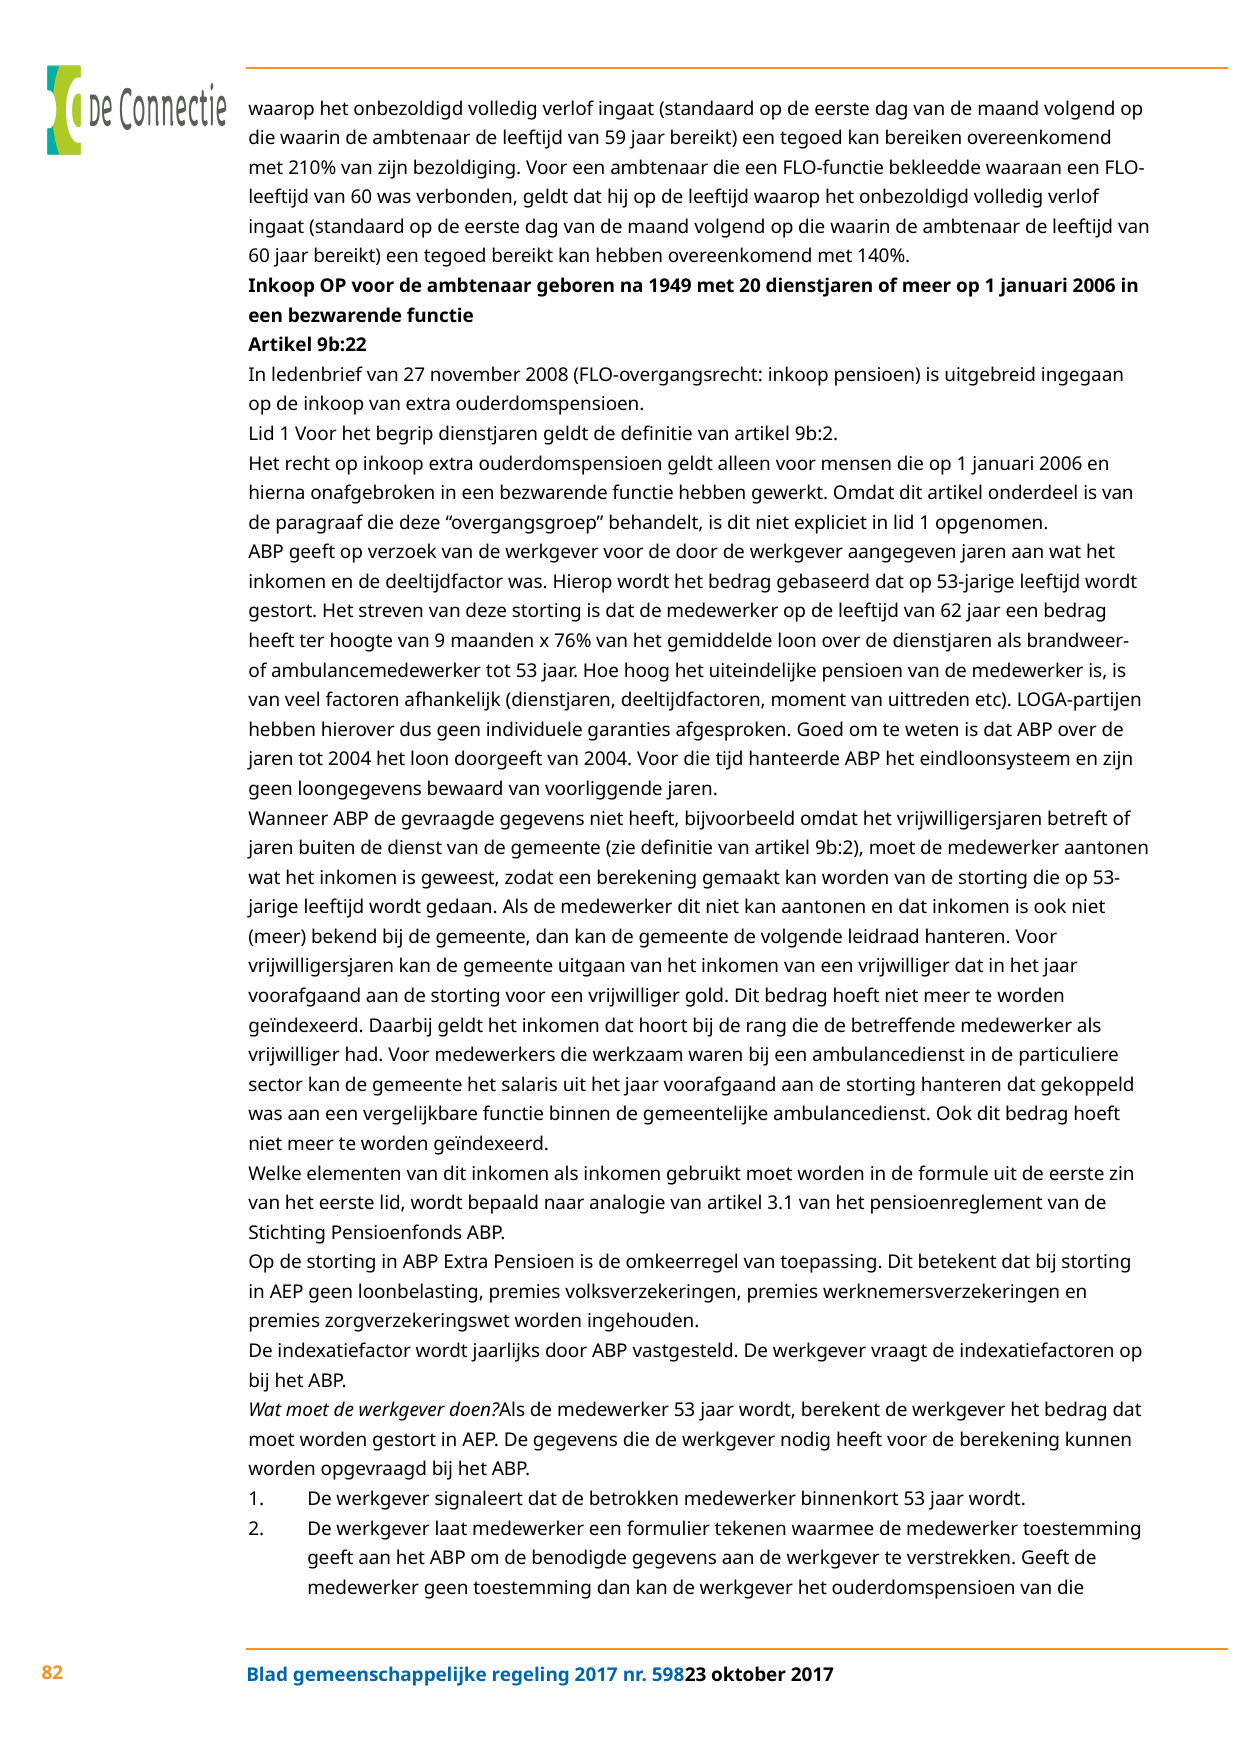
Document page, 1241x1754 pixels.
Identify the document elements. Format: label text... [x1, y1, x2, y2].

text Inkoop OP voor de ambtenaar geboren na 1949 met 20 dienstjaren of meer op 1 januari 2006 in een bezwarende functie [248, 272, 1152, 328]
picture [41, 47, 231, 172]
list De werkgever laat medewerker een formulier tekenen waarmee de medewerker toestemming geeft aan het ABP om de benodigde gegevens aan de werkgever te verstrekken. Geeft de medewerker geen toestemming dan kan de werkgever het ouderdomspensioen van die [248, 1515, 1152, 1600]
text In ledenbrief van 27 november 2008 (FLO-overgangsrecht: inkoop pensioen) is uitgebreid ingegaan op de inkoop van extra ouderdomspensioen. [248, 361, 1152, 416]
text Welke elementen van dit inkomen als inkomen gebruikt moet worden in de formule uit de eerste zin van het eerste lid, wordt bepaald naar analogie van artikel 3.1 van het pensioenreglement van de Stichting Pensioenfonds ABP. [248, 1160, 1152, 1245]
text Op de storting in ABP Extra Pensioen is de omkeerregel van toepassing. Dit betekent dat bij storting in AEP geen loonbelasting, premies volksverzekeringen, premies werknemersverzekeringen en premies zorgverzekeringswet worden ingehouden. [248, 1248, 1152, 1333]
text waarop het onbezoldigd volledig verlof ingaat (standaard op de eerste dag van de maand volgend op die waarin de ambtenaar de leeftijd van 59 jaar bereikt) een tegoed kan bereiken overeenkomend met 210% van zijn bezoldiging. Voor een ambtenaar die een FLO-functie bekleedde waaraan een FLO-leeftijd van 60 was verbonden, geldt dat hij op de leeftijd waarop het onbezoldigd volledig verlof ingaat (standaard op de eerste dag van de maand volgend op die waarin de ambtenaar de leeftijd van 60 jaar bereikt) een tegoed bereikt kan hebben overeenkomend met 140%. [248, 95, 1152, 268]
text ABP geeft op verzoek van de werkgever voor de door de werkgever aangegeven jaren aan wat het inkomen en de deeltijdfactor was. Hierop wordt het bedrag gebaseerd dat op 53-jarige leeftijd wordt gestort. Het streven van deze storting is dat de medewerker op de leeftijd van 62 jaar een bedrag heeft ter hoogte van 9 maanden x 76% van het gemiddelde loon over de dienstjaren als brandweer- of ambulancemedewerker tot 53 jaar. Hoe hoog het uiteindelijke pensioen van de medewerker is, is van veel factoren afhankelijk (dienstjaren, deeltijdfactoren, moment van uittreden etc). LOGA-partijen hebben hierover dus geen individuele garanties afgesproken. Goed om te weten is dat ABP over de jaren tot 2004 het loon doorgeeft van 2004. Voor die tijd hanteerde ABP het eindloonsysteem en zijn geen loongegevens bewaard van voorliggende jaren. [248, 538, 1152, 801]
text Het recht op inkoop extra ouderdomspensioen geldt alleen voor mensen die op 1 januari 2006 en hierna onafgebroken in een bezwarende functie hebben gewerkt. Omdat dit artikel onderdeel is van de paragraaf die deze “overgangsgroep” behandelt, is dit niet expliciet in lid 1 opgenomen. [248, 450, 1152, 535]
list De werkgever signaleert dat de betrokken medewerker binnenkort 53 jaar wordt. [248, 1485, 1152, 1511]
text Wat moet de werkgever doen?Als de medewerker 53 jaar wordt, berekent de werkgever het bedrag dat moet worden gestort in AEP. De gegevens die de werkgever nodig heeft voor de berekening kunnen worden opgevraagd bij het ABP. [248, 1396, 1152, 1481]
text Wanneer ABP de gevraagde gegevens niet heeft, bijvoorbeeld omdat het vrijwilligersjaren betreft of jaren buiten de dienst van de gemeente (zie definitie van artikel 9b:2), moet de medewerker aantonen wat het inkomen is geweest, zodat een berekening gemaakt kan worden van de storting die op 53-jarige leeftijd wordt gedaan. Als de medewerker dit niet kan aantonen en dat inkomen is ook niet (meer) bekend bij de gemeente, dan kan de gemeente de volgende leidraad hanteren. Voor vrijwilligersjaren kan de gemeente uitgaan van het inkomen van een vrijwilliger dat in het jaar voorafgaand aan de storting voor een vrijwilliger gold. Dit bedrag hoeft niet meer te worden geïndexeerd. Daarbij geldt het inkomen dat hoort bij de rang die de betreffende medewerker als vrijwilliger had. Voor medewerkers die werkzaam waren bij een ambulancedienst in de particuliere sector kan de gemeente het salaris uit het jaar voorafgaand aan de storting hanteren dat gekoppeld was aan een vergelijkbare functie binnen de gemeentelijke ambulancedienst. Ook dit bedrag hoeft niet meer te worden geïndexeerd. [248, 805, 1152, 1156]
text Artikel 9b:22 [248, 331, 1152, 357]
text Lid 1 Voor het begrip dienstjaren geldt de definitie van artikel 9b:2. [248, 420, 1152, 446]
text De indexatiefactor wordt jaarlijks door ABP vastgesteld. De werkgever vraagt de indexatiefactoren op bij het ABP. [248, 1337, 1152, 1393]
